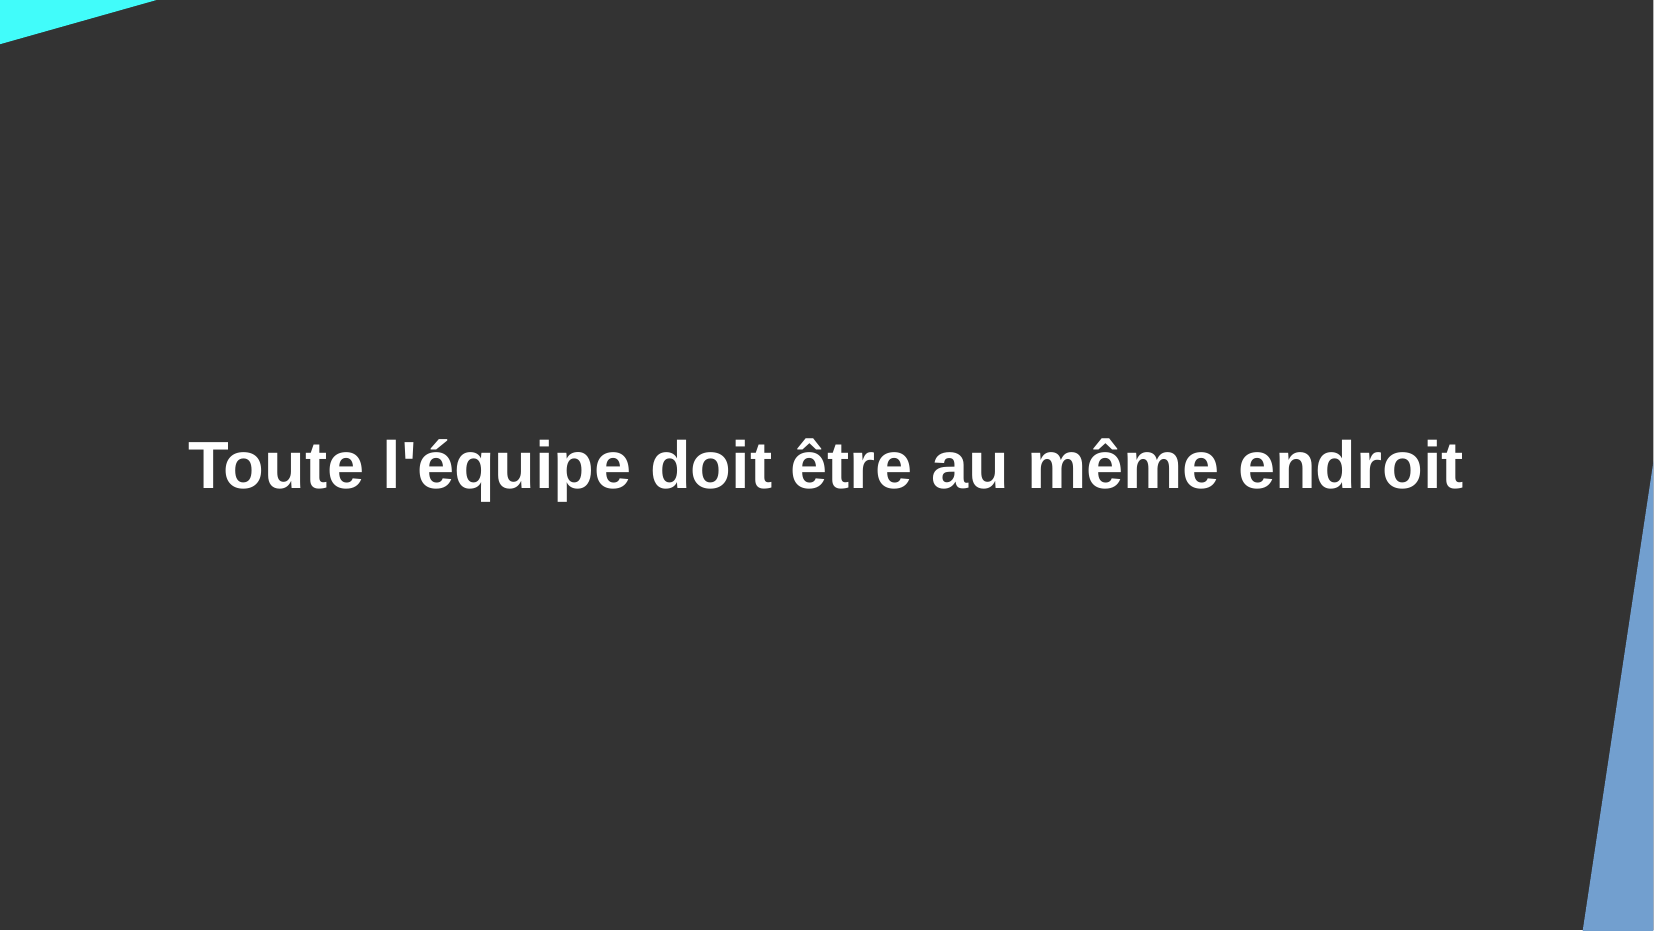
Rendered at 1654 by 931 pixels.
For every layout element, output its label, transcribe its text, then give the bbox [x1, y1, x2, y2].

title Toute l'équipe doit être au même endroit [31, 367, 1622, 563]
text_box [1582, 457, 1654, 931]
text_box [0, 0, 157, 45]
